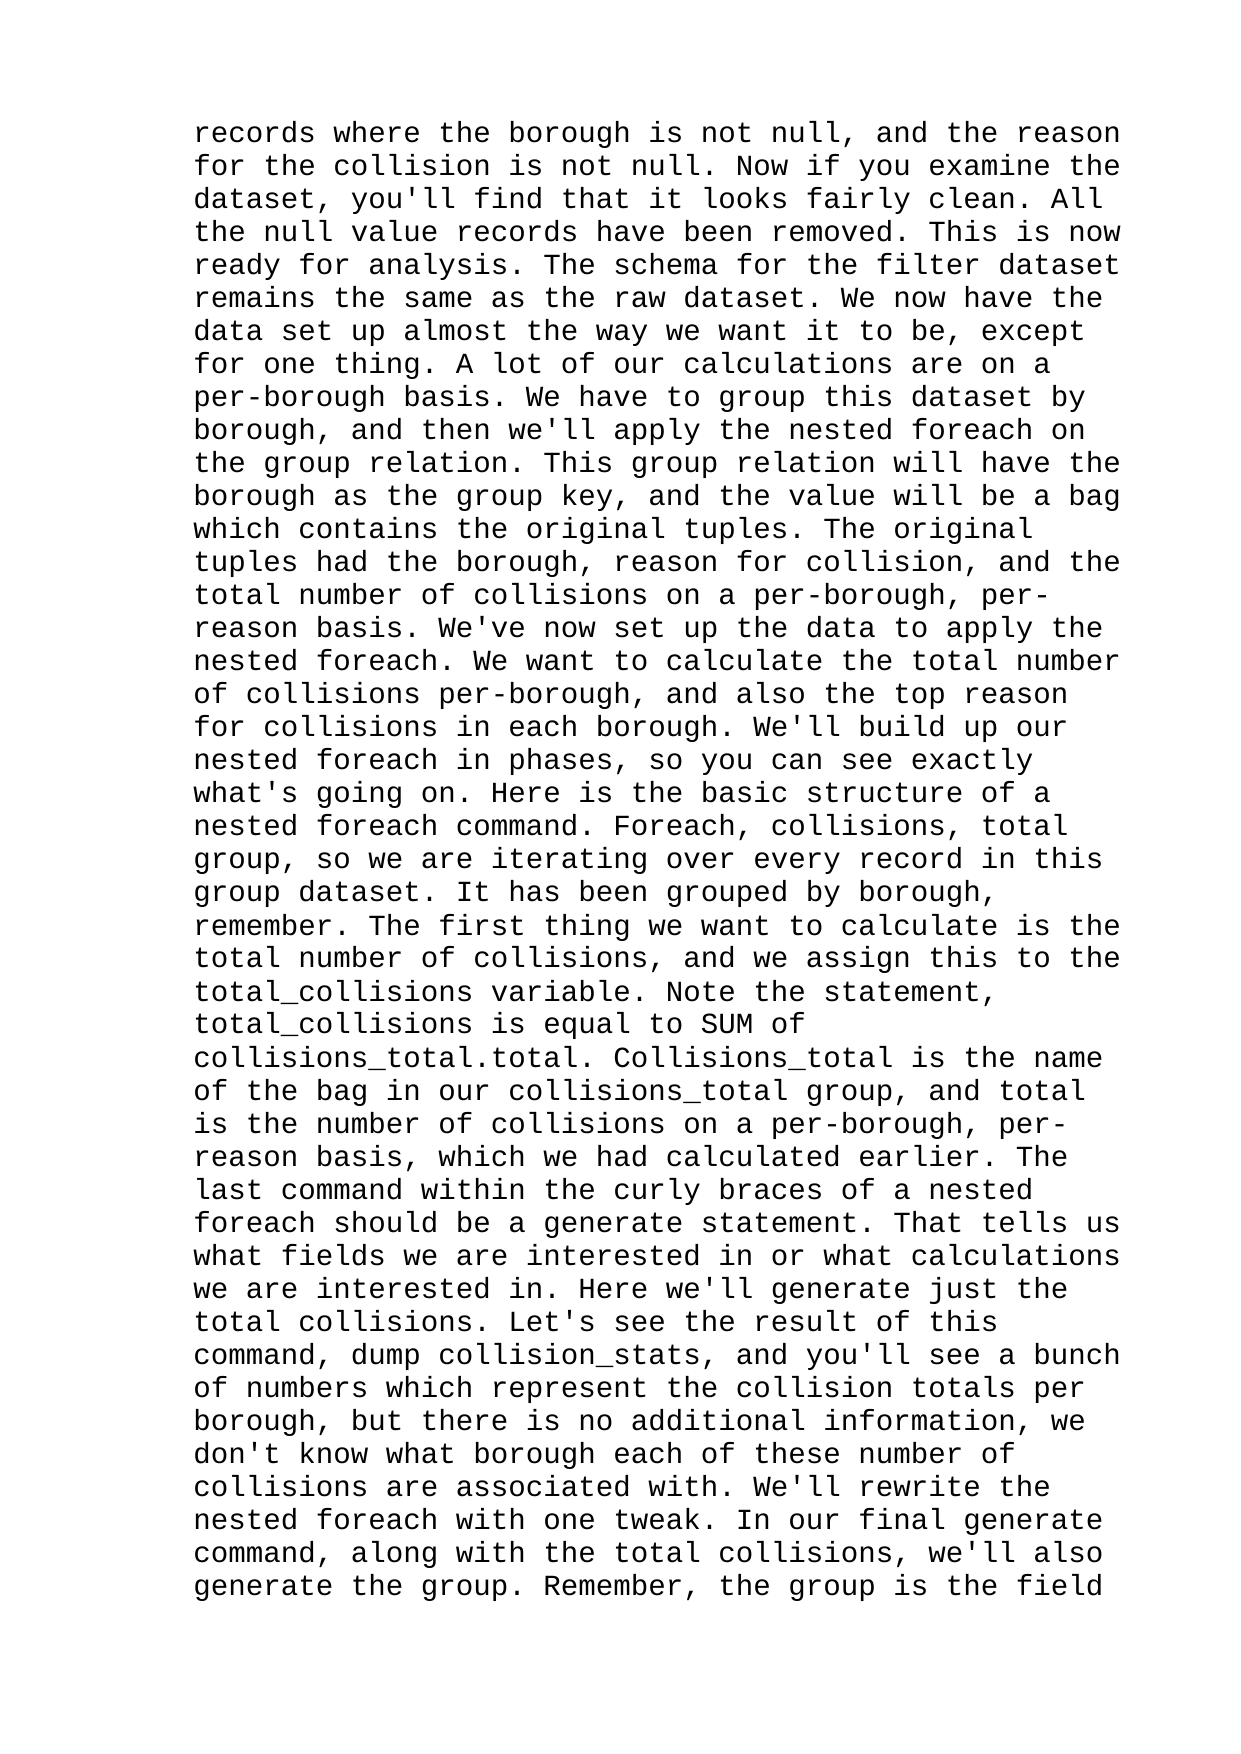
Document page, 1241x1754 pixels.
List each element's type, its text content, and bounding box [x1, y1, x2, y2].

list records where the borough is not null, and the reason for the collision is not null. Now if you examine the dataset, you'll find that it looks fairly clean. All the null value records have been removed. This is now ready for analysis. The schema for the filter dataset remains the same as the raw dataset. We now have the data set up almost the way we want it to be, except for one thing. A lot of our calculations are on a per-borough basis. We have to group this dataset by borough, and then we'll apply the nested foreach on the group relation. This group relation will have the borough as the group key, and the value will be a bag which contains the original tuples. The original tuples had the borough, reason for collision, and the total number of collisions on a per-borough, per-reason basis. We've now set up the data to apply the nested foreach. We want to calculate the total number of collisions per-borough, and also the top reason for collisions in each borough. We'll build up our nested foreach in phases, so you can see exactly what's going on. Here is the basic structure of a nested foreach command. Foreach, collisions, total group, so we are iterating over every record in this group dataset. It has been grouped by borough, remember. The first thing we want to calculate is the total number of collisions, and we assign this to the total_collisions variable. Note the statement, total_collisions is equal to SUM of collisions_total.total. Collisions_total is the name of the bag in our collisions_total group, and total is the number of collisions on a per-borough, per-reason basis, which we had calculated earlier. The last command within the curly braces of a nested foreach should be a generate statement. That tells us what fields we are interested in or what calculations we are interested in. Here we'll generate just the total collisions. Let's see the result of this command, dump collision_stats, and you'll see a bunch of numbers which represent the collision totals per borough, but there is no additional information, we don't know what borough each of these number of collisions are associated with. We'll rewrite the nested foreach with one tweak. In our final generate command, along with the total collisions, we'll also generate the group. Remember, the group is the field [156, 118, 1122, 1604]
